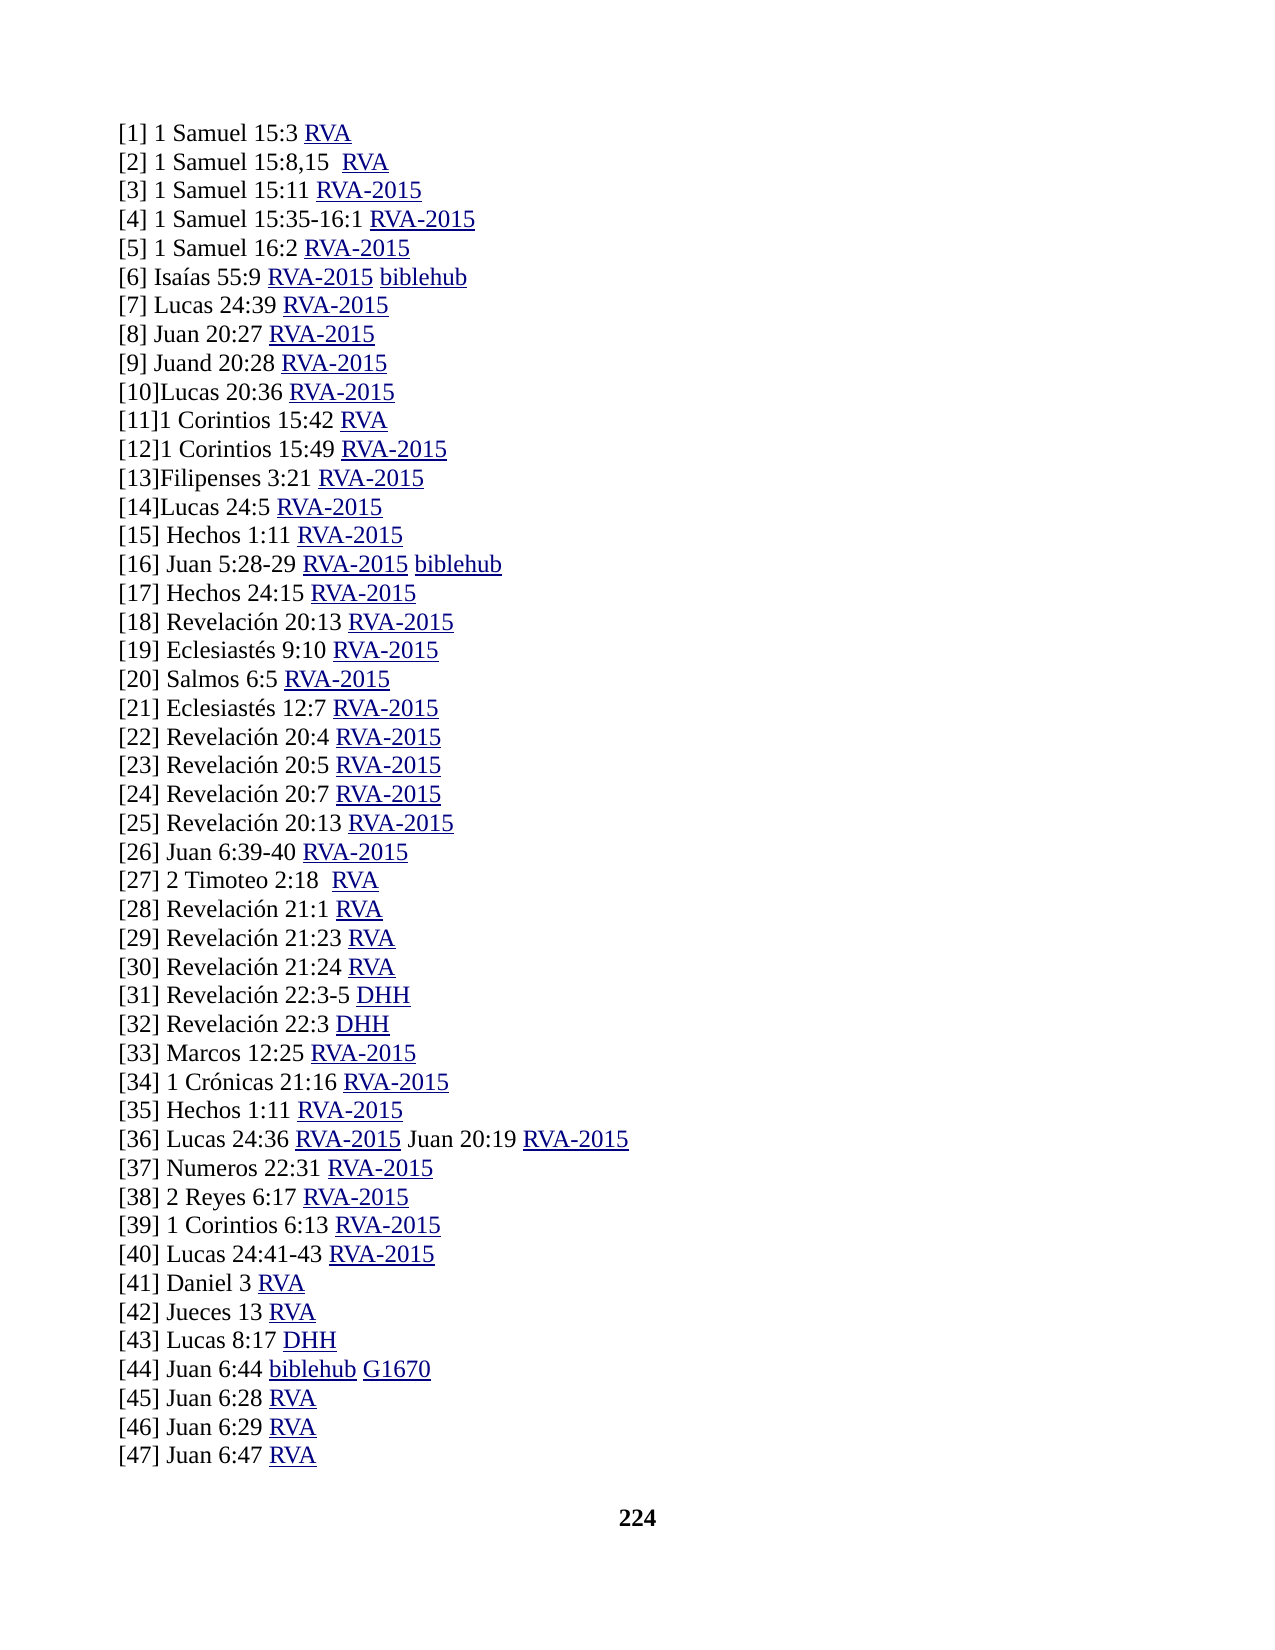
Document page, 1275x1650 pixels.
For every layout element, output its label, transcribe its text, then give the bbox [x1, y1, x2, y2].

text Revelación 20:5 RVA-2015 [118, 751, 1157, 779]
text 1 Samuel 16:2 RVA-2015 [118, 233, 1157, 262]
text Revelación 22:3 DHH [118, 1009, 1157, 1038]
text Revelación 20:13 RVA-2015 [118, 808, 1157, 837]
text Revelación 20:4 RVA-2015 [118, 722, 1157, 751]
text Revelación 21:1 RVA [118, 894, 1157, 923]
text Hechos 1:11 RVA-2015 [118, 1096, 1157, 1124]
text Lucas 24:41-43 RVA-2015 [118, 1239, 1157, 1268]
text Juand 20:28 RVA-2015 [118, 348, 1157, 377]
text 1 Corintios 15:42 RVA [118, 406, 1157, 434]
text Jueces 13 RVA [118, 1297, 1157, 1326]
text Juan 5:28-29 RVA-2015 biblehub [118, 549, 1157, 578]
text Eclesiastés 9:10 RVA-2015 [118, 636, 1157, 664]
text 1 Samuel 15:35-16:1 RVA-2015 [118, 204, 1157, 233]
text Juan 6:44 biblehub G1670 [118, 1354, 1157, 1383]
text 1 Crónicas 21:16 RVA-2015 [118, 1067, 1157, 1096]
text Hechos 24:15 RVA-2015 [118, 578, 1157, 607]
text Filipenses 3:21 RVA-2015 [118, 463, 1157, 492]
text 1 Corintios 6:13 RVA-2015 [118, 1211, 1157, 1239]
text Juan 6:28 RVA [118, 1383, 1157, 1412]
text Daniel 3 RVA [118, 1268, 1157, 1297]
text 1 Samuel 15:11 RVA-2015 [118, 176, 1157, 204]
text Eclesiastés 12:7 RVA-2015 [118, 693, 1157, 722]
text Lucas 24:5 RVA-2015 [118, 492, 1157, 521]
text Lucas 8:17 DHH [118, 1326, 1157, 1354]
text 1 Samuel 15:8,15 RVA [118, 147, 1157, 176]
text Marcos 12:25 RVA-2015 [118, 1038, 1157, 1067]
text Lucas 24:36 RVA-2015 Juan 20:19 RVA-2015 [118, 1124, 1157, 1153]
text Lucas 20:36 RVA-2015 [118, 377, 1157, 406]
text Revelación 20:13 RVA-2015 [118, 607, 1157, 636]
text Lucas 24:39 RVA-2015 [118, 291, 1157, 319]
text Revelación 20:7 RVA-2015 [118, 779, 1157, 808]
text 1 Samuel 15:3 RVA [118, 118, 1157, 147]
text Revelación 21:23 RVA [118, 923, 1157, 952]
text Isaías 55:9 RVA-2015 biblehub [118, 262, 1157, 291]
text Revelación 21:24 RVA [118, 952, 1157, 981]
text Hechos 1:11 RVA-2015 [118, 521, 1157, 549]
text Numeros 22:31 RVA-2015 [118, 1153, 1157, 1182]
text 2 Timoteo 2:18 RVA [118, 866, 1157, 894]
text Juan 6:47 RVA [118, 1441, 1157, 1469]
text Juan 20:27 RVA-2015 [118, 319, 1157, 348]
text Salmos 6:5 RVA-2015 [118, 664, 1157, 693]
text Revelación 22:3-5 DHH [118, 981, 1157, 1009]
text 2 Reyes 6:17 RVA-2015 [118, 1182, 1157, 1211]
text 1 Corintios 15:49 RVA-2015 [118, 434, 1157, 463]
text Juan 6:39-40 RVA-2015 [118, 837, 1157, 866]
text Juan 6:29 RVA [118, 1412, 1157, 1441]
